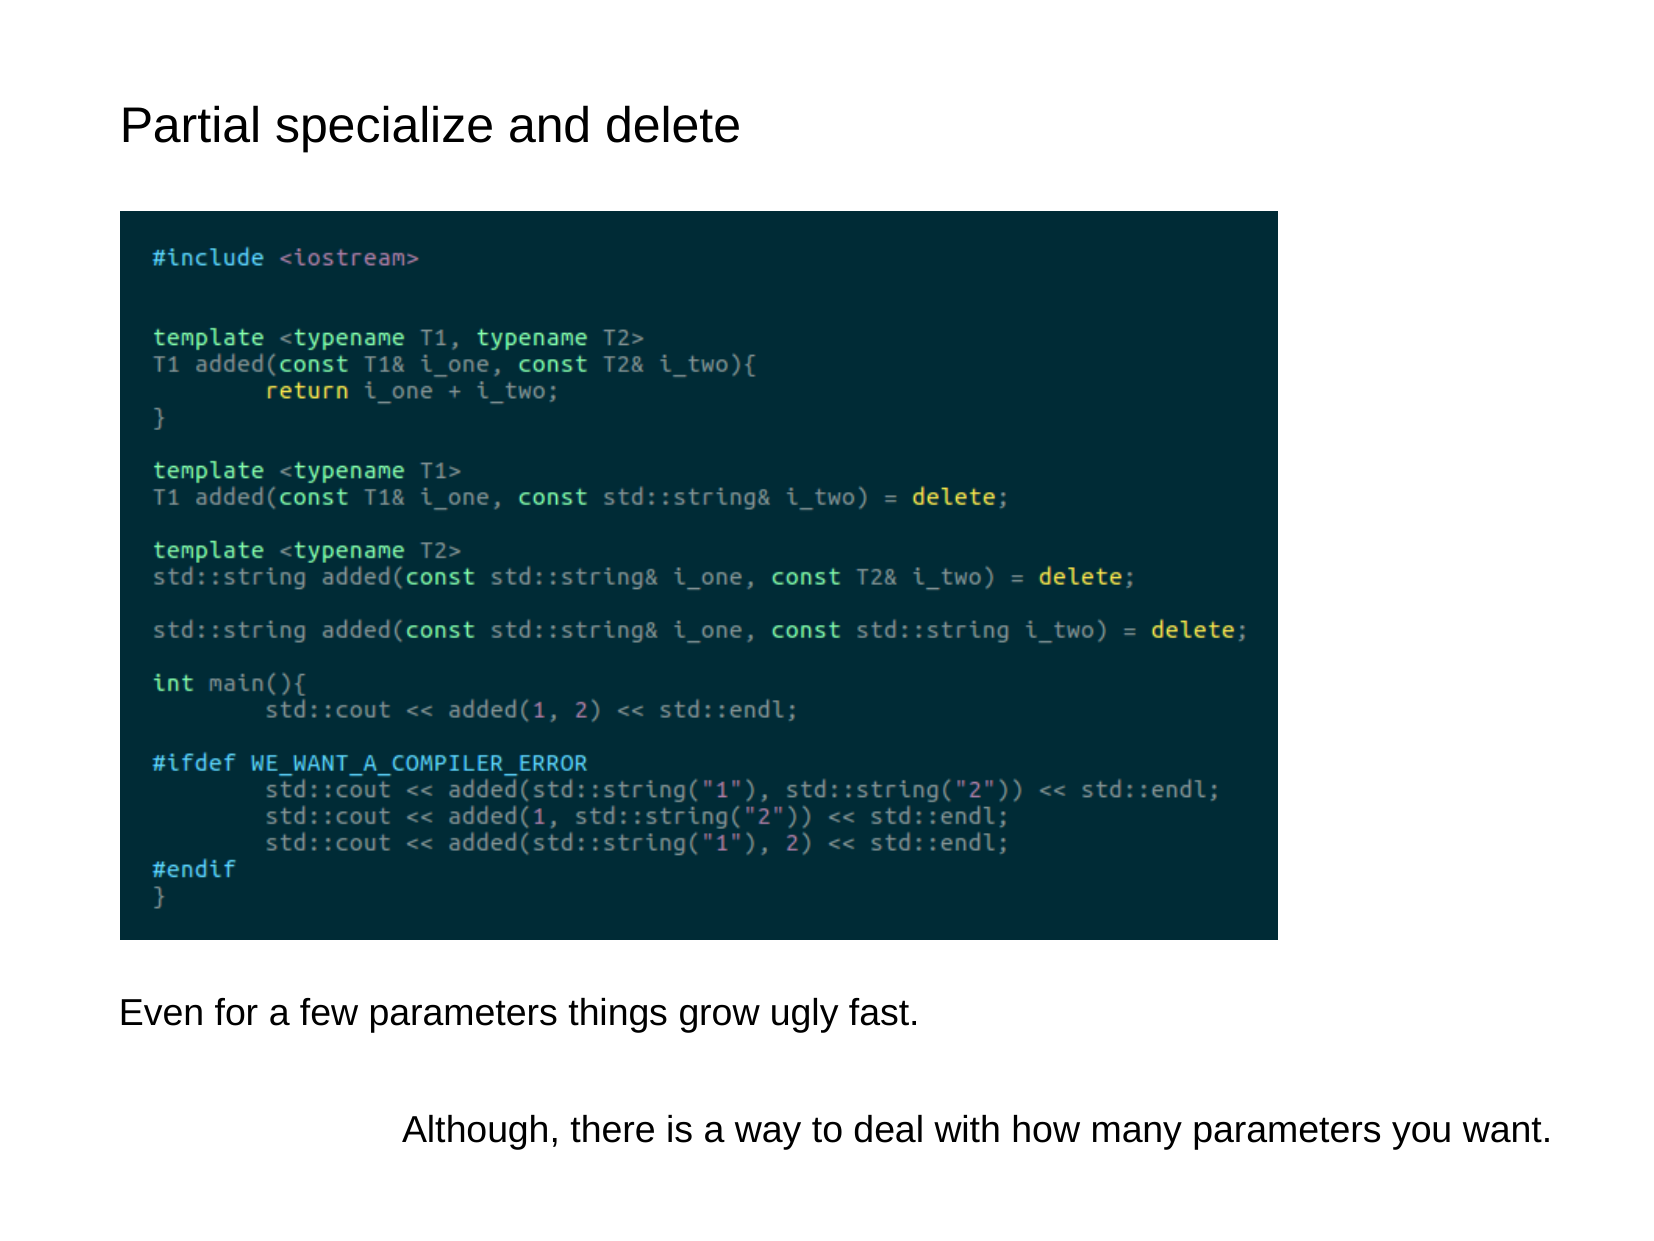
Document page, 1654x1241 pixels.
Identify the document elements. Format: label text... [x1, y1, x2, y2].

picture [195, 753, 221, 770]
picture [182, 619, 193, 638]
picture [170, 357, 178, 372]
picture [351, 546, 362, 558]
picture [350, 838, 376, 850]
picture [592, 699, 599, 722]
picture [408, 839, 418, 849]
picture [253, 546, 264, 558]
picture [239, 461, 249, 478]
picture [267, 838, 277, 850]
picture [675, 701, 685, 717]
picture [758, 489, 769, 505]
picture [408, 253, 419, 264]
picture [984, 807, 995, 824]
picture [464, 493, 474, 504]
picture [969, 832, 980, 850]
picture [267, 568, 277, 584]
text_box Partial specialize and delete [105, 90, 757, 161]
picture [732, 780, 740, 787]
picture [422, 839, 432, 849]
picture [295, 249, 305, 265]
picture [899, 832, 910, 850]
picture [225, 626, 235, 638]
picture [506, 621, 516, 638]
picture [1125, 629, 1135, 636]
picture [478, 328, 488, 345]
picture [535, 809, 544, 824]
picture [1196, 780, 1205, 797]
picture [577, 568, 587, 584]
picture [155, 572, 165, 584]
picture [1000, 820, 1006, 828]
picture [675, 493, 685, 505]
picture [1013, 575, 1023, 583]
picture [872, 621, 882, 638]
picture [182, 859, 207, 877]
picture [1097, 781, 1107, 797]
picture [421, 386, 432, 398]
picture [534, 785, 544, 797]
picture [914, 785, 924, 797]
picture [267, 755, 277, 770]
picture [323, 333, 348, 350]
picture [519, 566, 530, 584]
picture [294, 626, 305, 642]
picture [507, 568, 516, 584]
picture [943, 779, 951, 802]
picture [196, 493, 207, 505]
picture [816, 572, 826, 584]
picture [224, 486, 235, 505]
picture [323, 566, 348, 584]
picture [955, 493, 967, 505]
picture [1167, 785, 1177, 797]
picture [224, 247, 249, 265]
picture [1180, 621, 1192, 638]
picture [282, 701, 291, 717]
picture [379, 333, 404, 345]
picture [858, 785, 868, 797]
picture [239, 541, 249, 558]
picture [747, 355, 755, 376]
picture [633, 785, 643, 797]
picture [169, 568, 179, 584]
picture [956, 838, 966, 850]
picture [986, 566, 993, 589]
picture [436, 572, 446, 584]
picture [352, 253, 362, 265]
picture [872, 569, 882, 584]
picture [323, 253, 333, 265]
picture [872, 812, 882, 824]
picture [1239, 634, 1245, 642]
picture [477, 779, 488, 797]
picture [210, 679, 222, 691]
picture [661, 705, 671, 717]
picture [239, 568, 249, 584]
picture [281, 466, 291, 476]
picture [226, 754, 236, 770]
picture [366, 356, 376, 371]
picture [338, 755, 348, 770]
picture [183, 754, 194, 770]
picture [1039, 566, 1066, 584]
picture [520, 755, 530, 770]
picture [294, 832, 305, 850]
picture [547, 755, 558, 770]
picture [478, 382, 488, 398]
picture [239, 621, 249, 638]
picture [886, 807, 896, 824]
picture [688, 699, 699, 717]
picture [365, 626, 376, 638]
picture [520, 493, 530, 505]
picture [675, 812, 685, 824]
picture [155, 887, 164, 908]
picture [830, 621, 840, 638]
picture [886, 785, 896, 797]
picture [169, 249, 179, 265]
picture [520, 333, 531, 345]
picture [450, 466, 461, 476]
picture [294, 806, 305, 824]
picture [491, 806, 516, 824]
picture [788, 785, 798, 797]
picture [759, 809, 769, 824]
picture [422, 330, 433, 345]
picture [956, 812, 966, 824]
picture [295, 360, 306, 372]
picture [422, 543, 432, 558]
picture [463, 779, 474, 797]
picture [408, 572, 418, 584]
picture [576, 702, 587, 717]
picture [170, 489, 179, 505]
picture [747, 779, 754, 802]
picture [521, 806, 529, 828]
picture [309, 360, 319, 372]
picture [281, 572, 291, 584]
picture [281, 253, 291, 264]
picture [464, 621, 474, 638]
picture [154, 756, 166, 770]
picture [323, 360, 334, 372]
picture [912, 486, 939, 505]
picture [957, 626, 966, 637]
picture [450, 812, 460, 824]
picture [393, 386, 418, 398]
picture [577, 621, 587, 638]
picture [225, 679, 235, 691]
picture [619, 834, 629, 850]
picture [196, 360, 207, 372]
picture [477, 493, 489, 505]
picture [477, 360, 489, 372]
picture [872, 781, 882, 797]
picture [492, 626, 502, 638]
picture [689, 355, 699, 372]
picture [562, 360, 573, 372]
picture [297, 674, 305, 695]
picture [169, 621, 179, 638]
picture [534, 360, 559, 372]
picture [464, 360, 474, 372]
picture [1180, 779, 1191, 797]
picture [815, 779, 826, 797]
picture [253, 333, 263, 345]
picture [351, 333, 362, 345]
picture [422, 488, 432, 505]
picture [561, 832, 573, 850]
picture [422, 706, 432, 716]
picture [281, 807, 291, 824]
picture [394, 620, 402, 642]
picture [605, 568, 615, 584]
picture [506, 333, 517, 350]
picture [294, 779, 305, 797]
picture [365, 566, 390, 584]
picture [211, 541, 221, 558]
picture [591, 807, 601, 824]
picture [308, 253, 321, 265]
picture [790, 713, 795, 721]
picture [393, 356, 404, 372]
picture [674, 785, 685, 802]
picture [281, 781, 291, 797]
picture [773, 626, 784, 638]
picture [450, 626, 460, 638]
picture [323, 546, 348, 562]
picture [450, 572, 460, 584]
picture [970, 782, 981, 797]
picture [268, 486, 276, 509]
picture [674, 838, 685, 855]
picture [549, 834, 559, 850]
picture [267, 812, 277, 824]
picture [437, 463, 446, 478]
picture [155, 356, 165, 371]
picture [1151, 619, 1163, 638]
picture [478, 755, 488, 770]
picture [957, 780, 965, 787]
picture [436, 626, 446, 638]
picture [197, 466, 208, 483]
picture [422, 626, 433, 638]
picture [803, 832, 810, 855]
picture [350, 812, 376, 824]
picture [210, 486, 221, 505]
picture [421, 812, 432, 822]
picture [253, 679, 263, 691]
picture [941, 812, 953, 824]
picture [477, 832, 488, 850]
picture [730, 626, 742, 638]
picture [732, 806, 740, 828]
picture [381, 357, 389, 372]
picture [830, 568, 840, 584]
picture [210, 860, 221, 877]
picture [605, 356, 615, 371]
picture [1166, 626, 1178, 638]
picture [803, 806, 810, 828]
picture [450, 546, 461, 556]
picture [872, 838, 882, 850]
picture [155, 408, 164, 429]
picture [731, 493, 741, 504]
picture [900, 780, 910, 797]
picture [660, 838, 671, 850]
picture [366, 489, 376, 504]
picture [252, 253, 263, 265]
picture [521, 779, 529, 802]
picture [449, 705, 460, 717]
picture [211, 461, 221, 478]
picture [491, 779, 516, 797]
picture [210, 249, 221, 265]
picture [955, 572, 982, 584]
picture [437, 330, 446, 345]
text_box Although, there is a way to deal with how many parameters you want. [387, 1100, 1568, 1200]
picture [1099, 620, 1106, 642]
picture [168, 333, 179, 345]
picture [309, 546, 320, 562]
picture [816, 626, 826, 638]
picture [534, 838, 544, 850]
picture [604, 330, 616, 345]
picture [436, 543, 446, 558]
picture [182, 566, 193, 584]
picture [1194, 626, 1207, 638]
picture [154, 250, 165, 265]
picture [295, 493, 306, 505]
picture [239, 328, 249, 345]
picture [1109, 572, 1122, 584]
picture [279, 386, 292, 398]
picture [702, 626, 714, 638]
picture [309, 333, 320, 350]
picture [379, 253, 405, 265]
picture [969, 806, 980, 824]
picture [983, 493, 996, 505]
picture [294, 572, 305, 589]
picture [154, 328, 165, 345]
picture [380, 834, 390, 850]
picture [337, 488, 348, 505]
picture [534, 333, 545, 345]
picture [563, 572, 573, 584]
picture [787, 626, 812, 638]
picture [253, 626, 263, 637]
picture [746, 807, 754, 814]
picture [253, 572, 263, 584]
picture [802, 781, 812, 797]
picture [844, 839, 854, 849]
picture [604, 806, 615, 824]
picture [619, 330, 629, 345]
picture [268, 354, 276, 376]
picture [283, 673, 290, 695]
picture [210, 353, 221, 372]
picture [632, 626, 643, 642]
picture [197, 546, 208, 562]
picture [350, 785, 376, 797]
picture [844, 812, 854, 822]
picture [294, 756, 307, 770]
picture [718, 835, 727, 850]
text_box Even for a few parameters things grow ugly fast. [104, 983, 936, 1083]
picture [647, 780, 657, 797]
picture [690, 779, 698, 802]
picture [745, 705, 755, 717]
picture [422, 572, 433, 584]
picture [661, 807, 671, 824]
picture [238, 354, 263, 372]
picture [899, 806, 910, 824]
picture [520, 360, 530, 372]
picture [858, 626, 868, 638]
picture [830, 812, 840, 822]
picture [364, 253, 376, 265]
picture [338, 249, 348, 265]
picture [675, 568, 685, 584]
picture [970, 488, 981, 505]
picture [928, 626, 938, 638]
picture [1027, 621, 1037, 638]
picture [521, 832, 529, 855]
picture [914, 568, 924, 584]
picture [561, 779, 573, 797]
picture [267, 785, 277, 797]
picture [381, 489, 390, 505]
picture [690, 832, 698, 855]
picture [492, 572, 502, 584]
picture [577, 355, 587, 372]
picture [309, 386, 319, 398]
picture [224, 546, 235, 558]
picture [704, 780, 712, 787]
picture [268, 673, 276, 695]
picture [689, 807, 699, 824]
picture [477, 699, 488, 717]
picture [267, 621, 277, 638]
picture [253, 466, 263, 478]
picture [619, 488, 629, 505]
picture [323, 619, 362, 638]
picture [294, 699, 305, 717]
picture [702, 360, 728, 372]
picture [295, 329, 305, 345]
picture [491, 699, 516, 717]
picture [408, 785, 418, 795]
picture [1097, 568, 1107, 584]
picture [563, 626, 573, 638]
picture [885, 619, 896, 638]
picture [477, 806, 488, 824]
picture [323, 466, 348, 483]
picture [154, 461, 165, 478]
picture [618, 572, 629, 584]
picture [267, 386, 277, 398]
picture [885, 569, 896, 584]
picture [155, 489, 165, 504]
picture [941, 488, 952, 505]
picture [155, 674, 165, 691]
picture [787, 835, 798, 850]
picture [534, 493, 559, 505]
picture [689, 488, 699, 505]
picture [449, 838, 460, 850]
picture [197, 333, 208, 350]
picture [281, 626, 291, 637]
picture [562, 333, 587, 345]
picture [660, 785, 671, 797]
picture [661, 355, 671, 372]
picture [619, 706, 629, 716]
picture [337, 705, 348, 717]
picture [1209, 621, 1220, 638]
picture [1222, 626, 1235, 638]
picture [337, 355, 348, 372]
picture [295, 541, 305, 558]
picture [619, 781, 629, 797]
picture [633, 333, 644, 343]
picture [408, 706, 418, 716]
picture [392, 755, 404, 770]
picture [816, 488, 855, 505]
picture [1055, 785, 1065, 795]
picture [422, 463, 433, 478]
picture [789, 806, 796, 828]
picture [549, 781, 558, 797]
picture [943, 568, 952, 584]
picture [267, 705, 277, 717]
picture [155, 626, 165, 638]
picture [970, 621, 981, 638]
picture [886, 496, 896, 503]
picture [295, 382, 305, 398]
picture [984, 626, 1009, 642]
picture [366, 382, 376, 398]
picture [646, 622, 657, 638]
picture [605, 621, 615, 638]
picture [1000, 501, 1006, 509]
picture [774, 807, 782, 813]
picture [379, 619, 390, 638]
picture [858, 569, 868, 584]
picture [548, 333, 559, 345]
picture [408, 626, 418, 638]
picture [238, 487, 263, 505]
picture [453, 342, 458, 350]
picture [169, 754, 179, 770]
picture [183, 674, 193, 691]
picture [551, 715, 557, 722]
picture [365, 466, 376, 478]
picture [591, 626, 601, 637]
picture [450, 386, 460, 397]
picture [422, 785, 432, 795]
picture [463, 699, 474, 717]
picture [408, 812, 418, 822]
picture [350, 705, 376, 717]
picture [394, 566, 402, 589]
picture [422, 355, 432, 372]
picture [183, 333, 194, 345]
picture [379, 466, 404, 478]
picture [309, 466, 320, 483]
picture [942, 621, 952, 638]
picture [449, 493, 461, 505]
picture [733, 354, 740, 376]
picture [788, 488, 798, 505]
picture [449, 785, 460, 797]
picture [859, 487, 866, 509]
picture [562, 493, 573, 505]
picture [464, 568, 474, 584]
picture [168, 546, 180, 558]
picture [647, 834, 657, 850]
picture [704, 493, 713, 505]
picture [633, 706, 643, 716]
picture [647, 812, 657, 824]
picture [281, 834, 291, 850]
picture [519, 386, 546, 398]
picture [308, 755, 334, 770]
picture [281, 493, 291, 505]
picture [830, 839, 840, 849]
picture [365, 333, 376, 345]
picture [787, 572, 812, 584]
picture [1000, 779, 1007, 802]
picture [632, 572, 643, 589]
picture [491, 755, 502, 770]
picture [633, 838, 643, 850]
picture [632, 356, 643, 372]
picture [605, 785, 615, 797]
picture [1068, 568, 1079, 584]
picture [281, 360, 291, 372]
picture [762, 848, 768, 855]
picture [224, 333, 235, 345]
picture [224, 466, 235, 478]
picture [169, 679, 179, 691]
picture [506, 382, 516, 398]
picture [295, 461, 305, 478]
picture [703, 812, 713, 824]
picture [717, 488, 727, 505]
picture [716, 812, 727, 828]
picture [747, 832, 754, 855]
picture [323, 493, 334, 505]
picture [646, 569, 657, 584]
picture [182, 253, 207, 265]
picture [533, 755, 544, 770]
picture [717, 626, 727, 637]
picture [986, 780, 993, 787]
picture [535, 702, 544, 717]
picture [718, 782, 727, 797]
picture [619, 356, 629, 372]
picture [154, 541, 165, 558]
picture [183, 466, 194, 478]
picture [337, 386, 348, 398]
picture [364, 755, 377, 770]
picture [380, 781, 390, 797]
picture [1001, 846, 1006, 854]
picture [351, 466, 362, 478]
picture [1081, 572, 1094, 584]
picture [762, 795, 768, 802]
picture [251, 756, 264, 770]
picture [394, 546, 404, 558]
picture [732, 834, 740, 840]
picture [183, 546, 194, 558]
picture [577, 812, 587, 824]
picture [365, 546, 376, 558]
picture [393, 489, 404, 505]
picture [577, 488, 587, 505]
picture [323, 386, 333, 398]
picture [748, 635, 754, 642]
picture [380, 701, 390, 717]
picture [379, 546, 391, 558]
picture [492, 333, 502, 350]
picture [281, 546, 291, 556]
picture [1041, 786, 1051, 795]
picture [1152, 785, 1164, 797]
picture [309, 493, 319, 505]
picture [774, 701, 784, 717]
picture [337, 785, 348, 797]
picture [551, 821, 557, 828]
picture [239, 674, 249, 691]
picture [704, 834, 712, 840]
picture [744, 493, 755, 509]
picture [618, 626, 629, 637]
picture [463, 806, 474, 824]
picture [336, 812, 348, 824]
picture [224, 860, 236, 877]
picture [406, 755, 446, 770]
picture [702, 572, 714, 584]
picture [730, 572, 742, 584]
picture [211, 328, 221, 345]
picture [225, 572, 235, 584]
picture [168, 466, 179, 478]
picture [591, 572, 601, 584]
picture [1055, 621, 1094, 638]
picture [452, 755, 459, 770]
picture [464, 756, 474, 770]
picture [521, 699, 529, 722]
picture [1014, 779, 1021, 802]
picture [927, 785, 938, 802]
picture [773, 572, 784, 584]
picture [561, 755, 587, 770]
picture [675, 621, 685, 638]
picture [337, 838, 348, 850]
picture [941, 838, 953, 850]
picture [632, 486, 643, 505]
picture [463, 832, 474, 850]
picture [519, 619, 530, 638]
picture [380, 807, 390, 824]
picture [449, 360, 461, 372]
picture [1083, 785, 1093, 797]
picture [351, 566, 362, 584]
picture [886, 834, 896, 850]
picture [154, 862, 179, 877]
picture [281, 333, 291, 343]
picture [224, 354, 235, 372]
picture [717, 572, 727, 584]
picture [984, 834, 995, 850]
picture [605, 493, 615, 505]
picture [1110, 779, 1121, 797]
picture [758, 699, 770, 717]
picture [730, 705, 742, 717]
picture [605, 838, 615, 850]
picture [491, 832, 516, 850]
